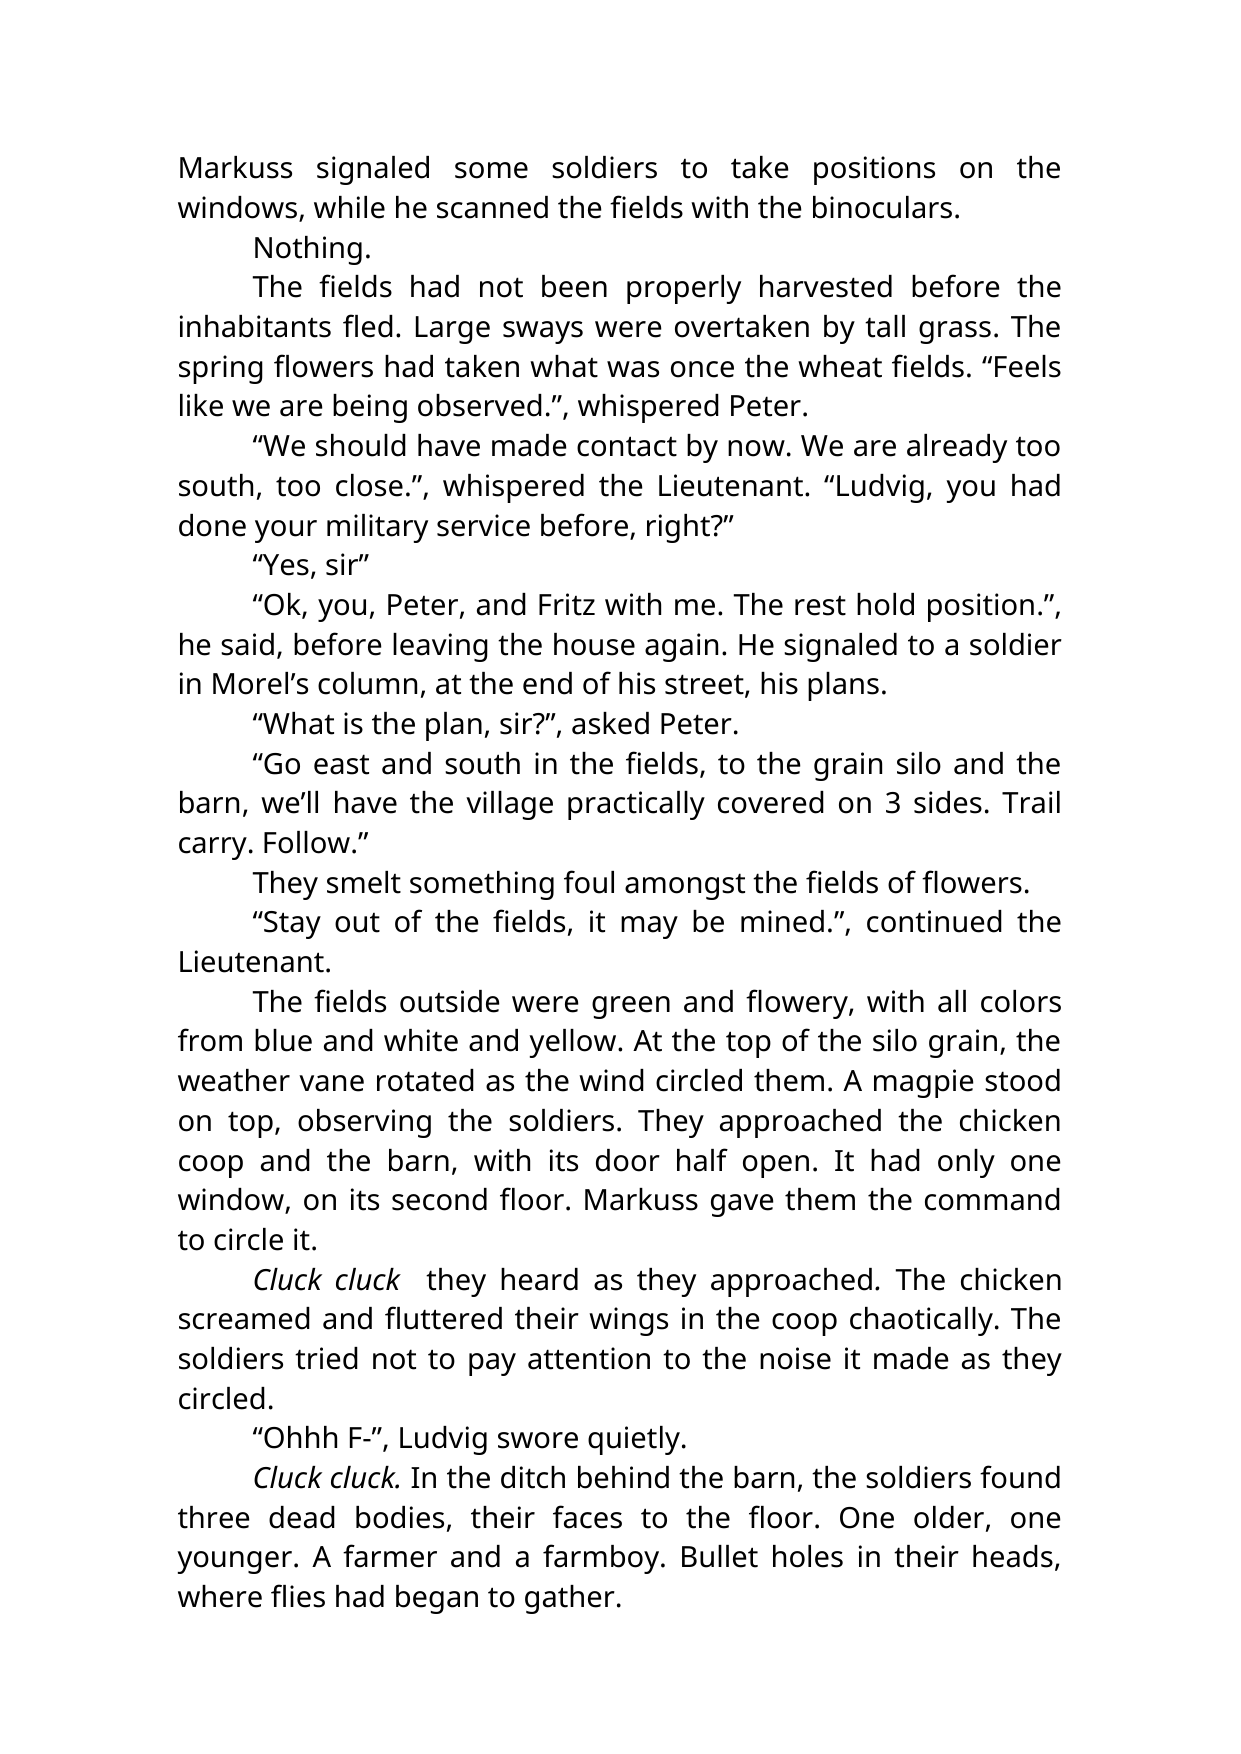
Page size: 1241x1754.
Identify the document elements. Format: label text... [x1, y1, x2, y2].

text “What is the plan, sir?”, asked Peter. [177, 703, 1063, 743]
text “Yes, sir” [177, 544, 1063, 584]
text Nothing. [177, 227, 1063, 267]
text The fields had not been properly harvested before the inhabitants fled. Large sways were overtaken by tall grass. The spring flowers had taken what was once the wheat fields. “Feels like we are being observed.”, whispered Peter. [177, 267, 1063, 425]
text “Stay out of the fields, it may be mined.”, continued the Lieutenant. [177, 902, 1063, 981]
text Cluck cluck. In the ditch behind the barn, the soldiers found three dead bodies, their faces to the floor. One older, one younger. A farmer and a farmboy. Bullet holes in their heads, where flies had began to gather. [177, 1457, 1063, 1616]
text “We should have made contact by now. We are already too south, too close.”, whispered the Lieutenant. “Ludvig, you had done your military service before, right?” [177, 425, 1063, 544]
text They smelt something foul amongst the fields of flowers. [177, 862, 1063, 902]
text Markuss signaled some soldiers to take positions on the windows, while he scanned the fields with the binoculars. [177, 148, 1063, 227]
text “Ohhh F-”, Ludvig swore quietly. [177, 1418, 1063, 1457]
text The fields outside were green and flowery, with all colors from blue and white and yellow. At the top of the silo grain, the weather vane rotated as the wind circled them. A magpie stood on top, observing the soldiers. They approached the chicken coop and the barn, with its door half open. It had only one window, on its second floor. Markuss gave them the command to circle it. [177, 981, 1063, 1259]
text Cluck cluck they heard as they approached. The chicken screamed and fluttered their wings in the coop chaotically. The soldiers tried not to pay attention to the noise it made as they circled. [177, 1259, 1063, 1418]
text “Ok, you, Peter, and Fritz with me. The rest hold position.”, he said, before leaving the house again. He signaled to a soldier in Morel’s column, at the end of his street, his plans. [177, 584, 1063, 703]
text “Go east and south in the fields, to the grain silo and the barn, we’ll have the village practically covered on 3 sides. Trail carry. Follow.” [177, 743, 1063, 862]
